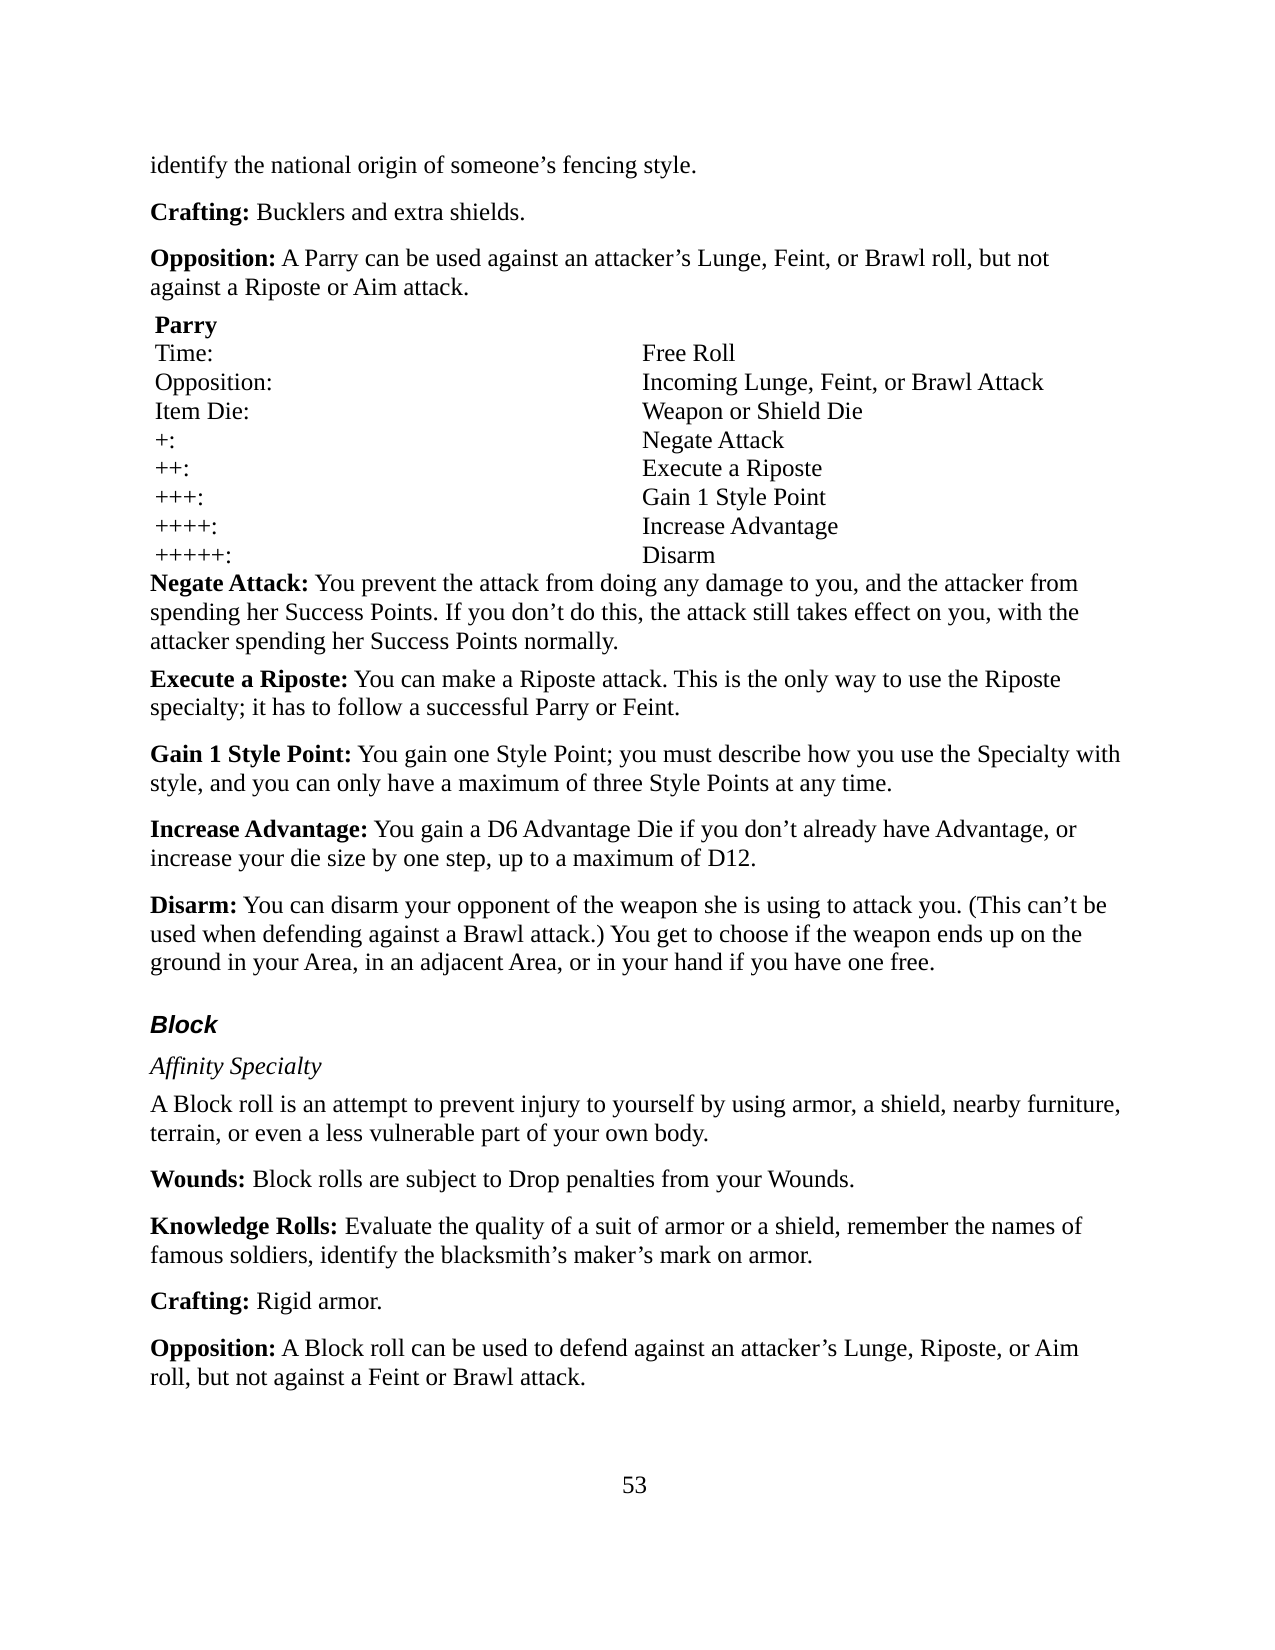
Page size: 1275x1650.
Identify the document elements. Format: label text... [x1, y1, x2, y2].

text Affinity Specialty [150, 1051, 1125, 1080]
text A Block roll is an attempt to prevent injury to yourself by using armor, a shield, nearby furniture, terrain, or even a less vulnerable part of your own body. [150, 1089, 1125, 1146]
text Knowledge Rolls: Evaluate the quality of a suit of armor or a shield, remember the names of famous soldiers, identify the blacksmith’s maker’s mark on armor. [150, 1211, 1125, 1268]
table_cell Increase Advantage [638, 511, 1125, 540]
table_cell ++: [150, 454, 637, 482]
text Crafting: Bucklers and extra shields. [150, 197, 1125, 225]
text Opposition: A Block roll can be used to defend against an attacker’s Lunge, Riposte, or Aim roll, but not against a Feint or Brawl attack. [150, 1333, 1125, 1391]
table_cell Incoming Lunge, Feint, or Brawl Attack [638, 367, 1125, 396]
table_cell Opposition: [150, 367, 637, 396]
table_header Parry [150, 310, 637, 338]
text Increase Advantage: You gain a D6 Advantage Die if you don’t already have Advantage, or increase your die size by one step, up to a maximum of D12. [150, 814, 1125, 872]
table_header [638, 310, 1125, 338]
table_cell Disarm [638, 540, 1125, 568]
table_cell Gain 1 Style Point [638, 482, 1125, 511]
subtitle Block [150, 1010, 1125, 1039]
text Disarm: You can disarm your opponent of the weapon she is using to attack you. (This can’t be used when defending against a Brawl attack.) You get to choose if the weapon ends up on the ground in your Area, in an adjacent Area, or in your hand if you have one free. [150, 890, 1125, 976]
text Crafting: Rigid armor. [150, 1286, 1125, 1315]
table_cell Weapon or Shield Die [638, 396, 1125, 425]
table_cell Execute a Riposte [638, 454, 1125, 482]
text Execute a Riposte: You can make a Riposte attack. This is the only way to use the Riposte specialty; it has to follow a successful Parry or Feint. [150, 664, 1125, 721]
table_cell +++: [150, 482, 637, 511]
table_cell Negate Attack [638, 425, 1125, 453]
text Gain 1 Style Point: You gain one Style Point; you must describe how you use the Specialty with style, and you can only have a maximum of three Style Points at any time. [150, 739, 1125, 797]
table_cell Item Die: [150, 396, 637, 425]
text identify the national origin of someone’s fencing style. [150, 150, 1125, 179]
text Wounds: Block rolls are subject to Drop penalties from your Wounds. [150, 1164, 1125, 1193]
table_cell +++++: [150, 540, 637, 568]
table_cell ++++: [150, 511, 637, 540]
text Opposition: A Parry can be used against an attacker’s Lunge, Feint, or Brawl roll, but not against a Riposte or Aim attack. [150, 243, 1125, 301]
table_cell Free Roll [638, 339, 1125, 367]
text Negate Attack: You prevent the attack from doing any damage to you, and the attacker from spending her Success Points. If you don’t do this, the attack still takes effect on you, with the attacker spending her Success Points normally. [150, 568, 1125, 655]
table_cell Time: [150, 339, 637, 367]
table_cell +: [150, 425, 637, 453]
